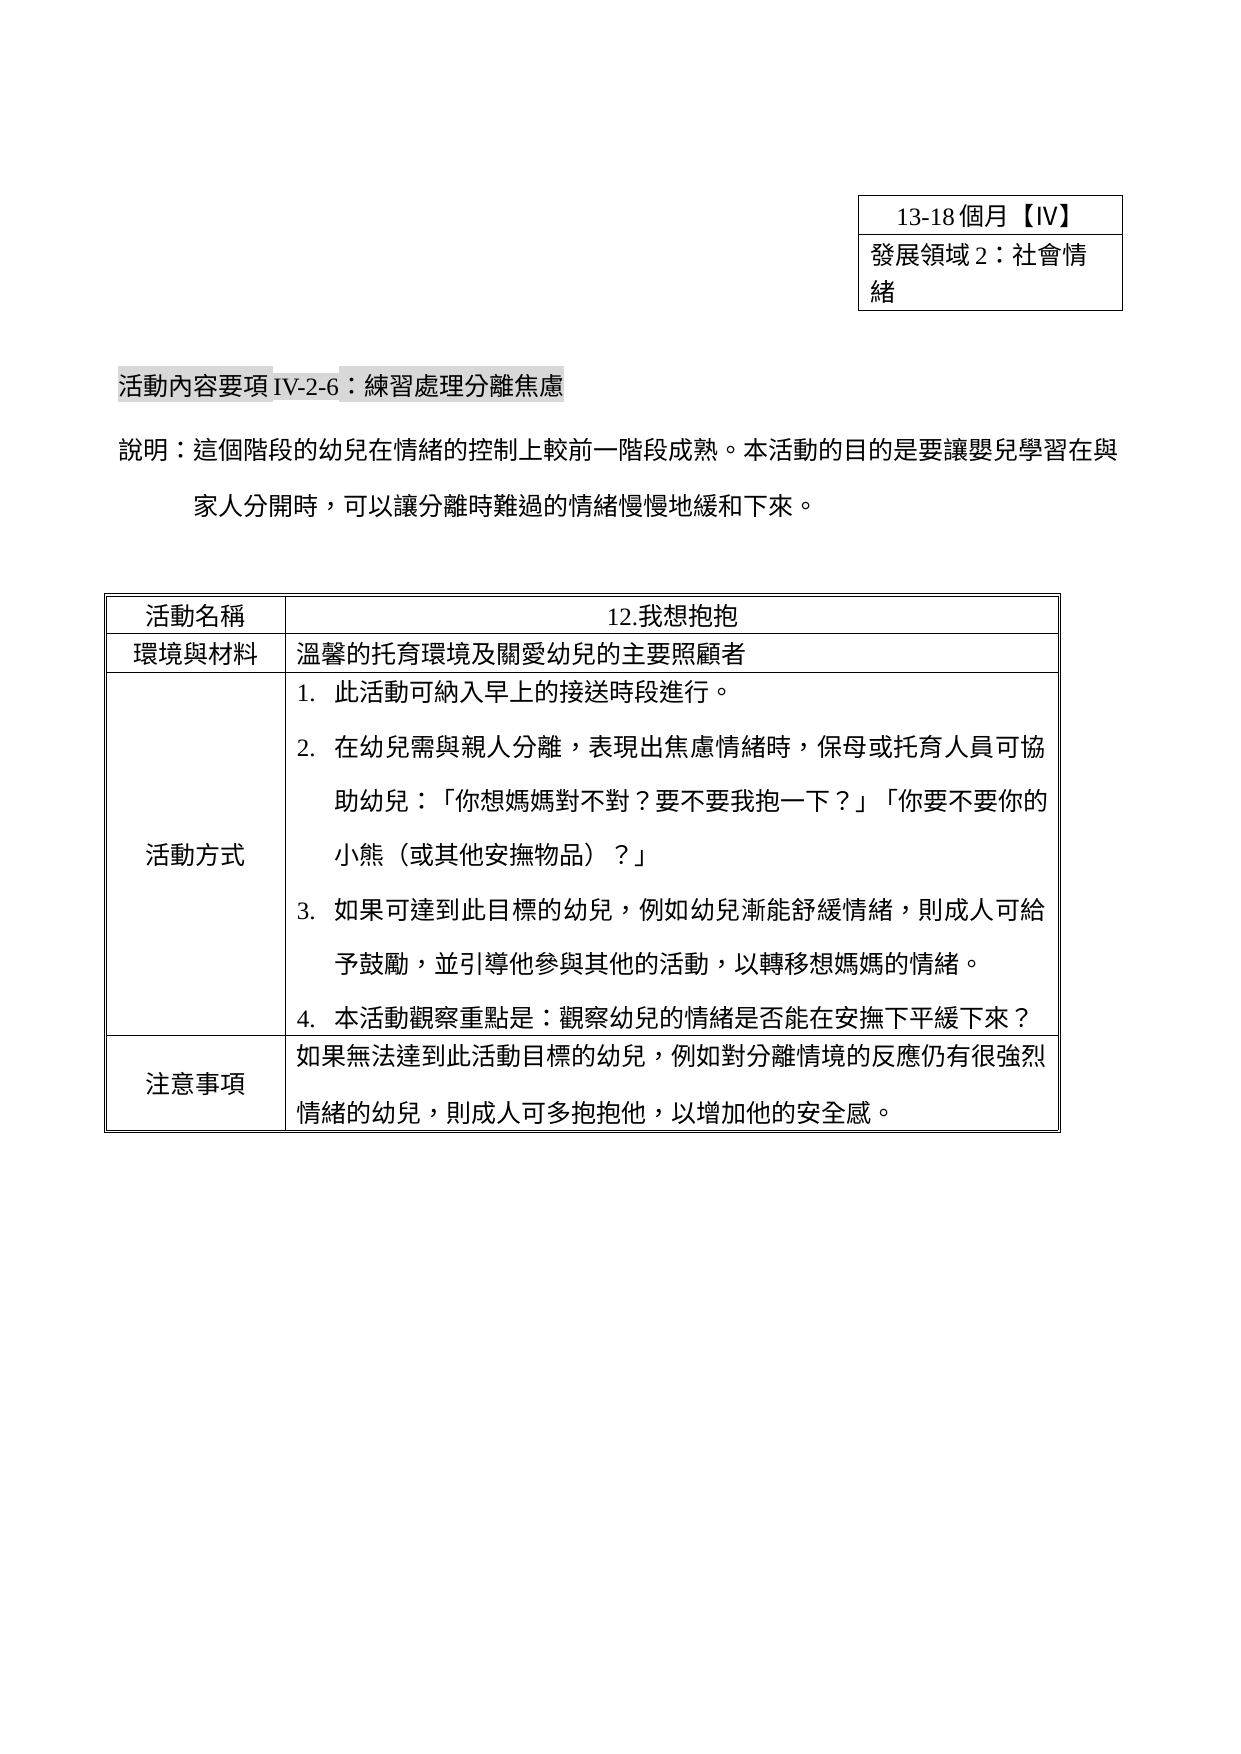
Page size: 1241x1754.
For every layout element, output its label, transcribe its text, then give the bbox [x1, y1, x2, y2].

table_cell 活動方式 [107, 673, 285, 1035]
table_cell 溫馨的托育環境及關愛幼兒的主要照顧者 [286, 634, 1058, 672]
table_cell 發展領域2：社會情緒 [859, 235, 1122, 309]
table_header 12.我想抱抱 [286, 597, 1058, 633]
table_cell 此活動可納入早上的接送時段進行。 在幼兒需與親人分離，表現出焦慮情緒時，保母或托育人員可協助幼兒：「你想媽媽對不對？要不要我抱一下？」「你要不要你的小熊（或其他安撫物品）？」 如果可達到此目標的幼兒，例如幼兒漸能舒緩情緒，則成人可給予鼓勵，並引導他參與其他的活動，以轉移想媽媽的情緒。 本活動觀察重點是：觀察幼兒的情緒是否能在安撫下平緩下來？ [286, 673, 1058, 1035]
table_cell 注意事項 [107, 1036, 285, 1130]
text 活動內容要項IV-2-6：練習處理分離焦慮 [118, 366, 1144, 402]
text 說明：這個階段的幼兒在情緒的控制上較前一階段成熟。本活動的目的是要讓嬰兒學習在與家人分開時，可以讓分離時難過的情緒慢慢地緩和下來。 [118, 430, 1122, 524]
table_cell 環境與材料 [107, 634, 285, 672]
table_header 活動名稱 [107, 597, 285, 633]
table_cell 如果無法達到此活動目標的幼兒，例如對分離情境的反應仍有很強烈情緒的幼兒，則成人可多抱抱他，以增加他的安全感。 [286, 1036, 1058, 1130]
table_header 13-18個月【Ⅳ】 [859, 196, 1122, 233]
